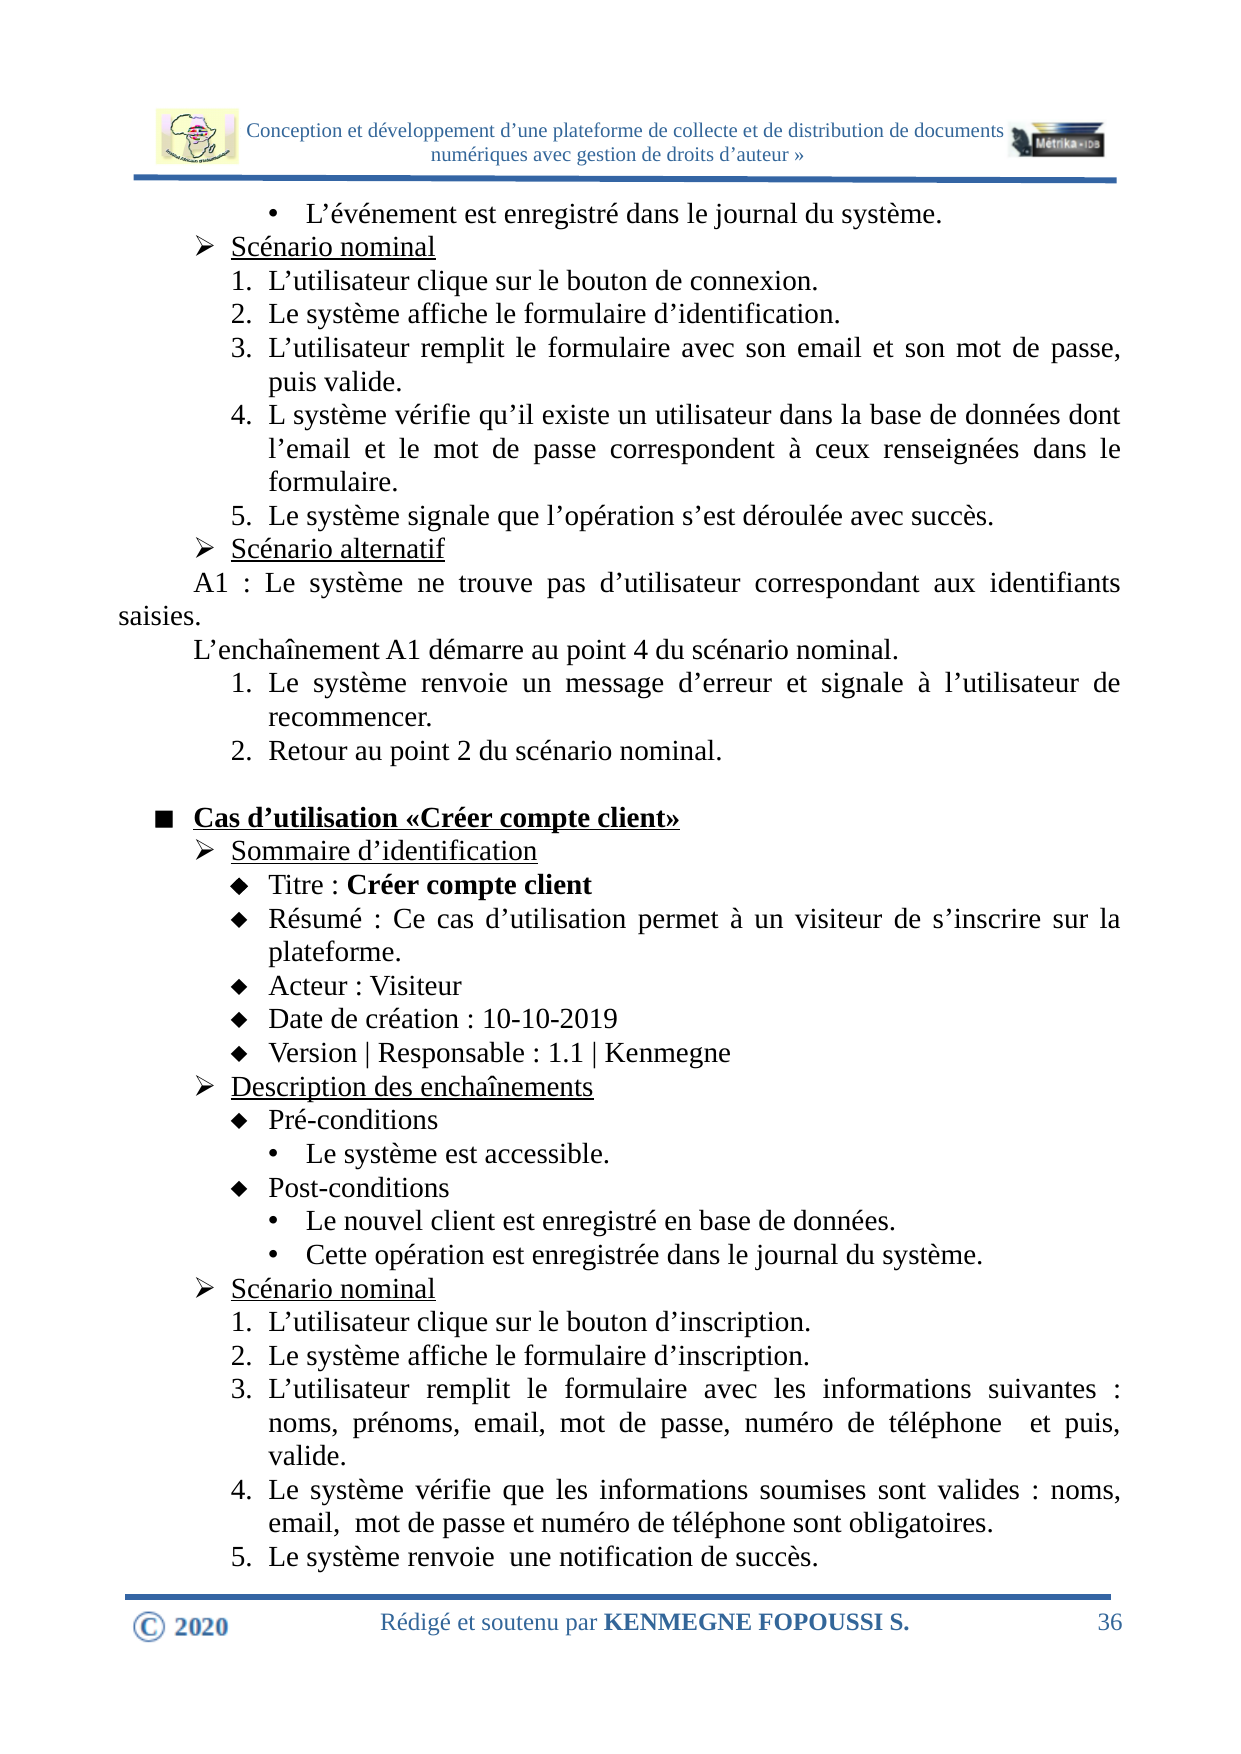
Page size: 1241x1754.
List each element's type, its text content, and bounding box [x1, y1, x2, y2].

list Le système renvoie un message d’erreur et signale à l’utilisateur de recommencer. [231, 666, 1122, 733]
list L’utilisateur clique sur le bouton d’inscription. [231, 1304, 1122, 1338]
list Le système est accessible. [268, 1136, 1122, 1170]
list Retour au point 2 du scénario nominal. [231, 733, 1122, 766]
list Le système renvoie une notification de succès. [231, 1539, 1122, 1573]
list L’événement est enregistré dans le journal du système. [268, 196, 1122, 229]
list Le système affiche le formulaire d’identification. [231, 297, 1122, 330]
list L système vérifie qu’il existe un utilisateur dans la base de données dont l’email et le mot de passe correspondent à ceux renseignées dans le formulaire. [231, 397, 1122, 498]
list L’utilisateur clique sur le bouton de connexion. [231, 263, 1122, 297]
list Le système signale que l’opération s’est déroulée avec succès. [231, 498, 1122, 531]
list Cas d’utilisation «Créer compte client» [156, 800, 1122, 833]
list Scénario nominal [193, 1271, 1122, 1304]
list Le système affiche le formulaire d’inscription. [231, 1338, 1122, 1371]
list Le nouvel client est enregistré en base de données. [268, 1203, 1122, 1237]
picture [126, 1604, 231, 1647]
list Pré-conditions [231, 1102, 1122, 1136]
list Version | Responsable : 1.1 | Kenmegne [231, 1035, 1122, 1069]
list L’utilisateur remplit le formulaire avec les informations suivantes : noms, prénoms, email, mot de passe, numéro de téléphone et puis, valide. [231, 1371, 1122, 1472]
list Date de création : 10-10-2019 [231, 1002, 1122, 1035]
list Scénario nominal [193, 229, 1122, 263]
picture [1003, 116, 1109, 160]
list Acteur : Visiteur [231, 968, 1122, 1002]
list L’utilisateur remplit le formulaire avec son email et son mot de passe, puis valide. [231, 330, 1122, 397]
picture [154, 107, 241, 166]
list Cette opération est enregistrée dans le journal du système. [268, 1237, 1122, 1271]
list Scénario alternatif [193, 531, 1122, 565]
text A1 : Le système ne trouve pas d’utilisateur correspondant aux identifiants saisies. [118, 565, 1122, 632]
list Description des enchaînements [193, 1069, 1122, 1102]
list Résumé : Ce cas d’utilisation permet à un visiteur de s’inscrire sur la plateforme. [231, 901, 1122, 968]
text L’enchaînement A1 démarre au point 4 du scénario nominal. [118, 632, 1122, 666]
list Sommaire d’identification [193, 833, 1122, 867]
list Le système vérifie que les informations soumises sont valides : noms, email, mot de passe et numéro de téléphone sont obligatoires. [231, 1472, 1122, 1539]
list Post-conditions [231, 1170, 1122, 1203]
list Titre : Créer compte client [231, 867, 1122, 901]
